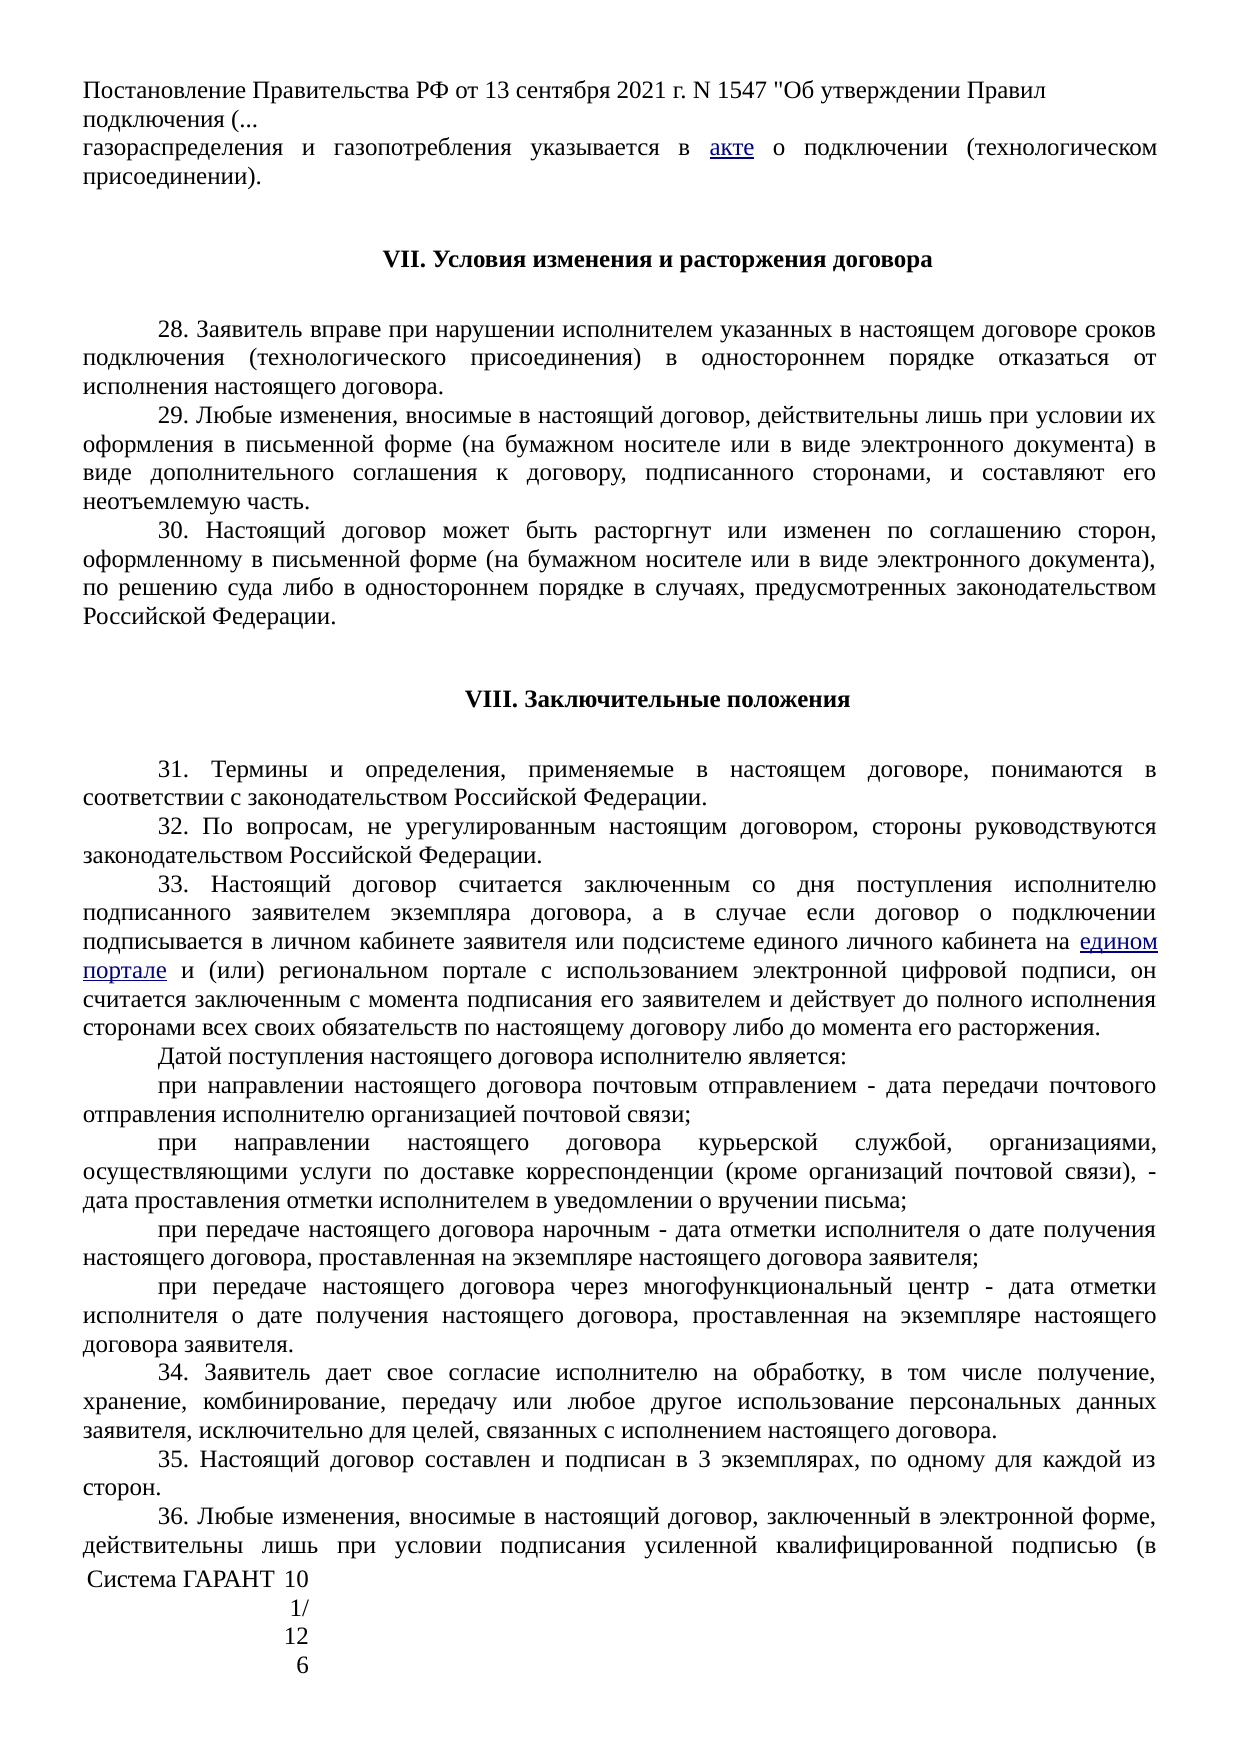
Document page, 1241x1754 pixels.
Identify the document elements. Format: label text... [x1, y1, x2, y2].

text 31. Термины и определения, применяемые в настоящем договоре, понимаются в соответствии с законодательством Российской Федерации. [83, 754, 1157, 811]
text 34. Заявитель дает свое согласие исполнителю на обработку, в том числе получение, хранение, комбинирование, передачу или любое другое использование персональных данных заявителя, исключительно для целей, связанных с исполнением настоящего договора. [83, 1357, 1157, 1444]
text 28. Заявитель вправе при нарушении исполнителем указанных в настоящем договоре сроков подключения (технологического присоединения) в одностороннем порядке отказаться от исполнения настоящего договора. [83, 314, 1157, 400]
text при направлении настоящего договора курьерской службой, организациями, осуществляющими услуги по доставке корреспонденции (кроме организаций почтовой связи), - дата проставления отметки исполнителем в уведомлении о вручении письма; [83, 1127, 1157, 1214]
text 32. По вопросам, не урегулированным настоящим договором, стороны руководствуются законодательством Российской Федерации. [83, 811, 1157, 869]
subtitle VIII. Заключительные положения [83, 684, 1157, 712]
text при направлении настоящего договора почтовым отправлением - дата передачи почтового отправления исполнителю организацией почтовой связи; [83, 1070, 1157, 1127]
text Датой поступления настоящего договора исполнителю является: [83, 1041, 1157, 1070]
text 29. Любые изменения, вносимые в настоящий договор, действительны лишь при условии их оформления в письменной форме (на бумажном носителе или в виде электронного документа) в виде дополнительного соглашения к договору, подписанного сторонами, и составляют его неотъемлемую часть. [83, 400, 1157, 515]
text 33. Настоящий договор считается заключенным со дня поступления исполнителю подписанного заявителем экземпляра договора, а в случае если договор о подключении подписывается в личном кабинете заявителя или подсистеме единого личного кабинета на едином портале и (или) региональном портале с использованием электронной цифровой подписи, он считается заключенным с момента подписания его заявителем и действует до полного исполнения сторонами всех своих обязательств по настоящему договору либо до момента его расторжения. [83, 869, 1157, 1041]
text при передаче настоящего договора нарочным - дата отметки исполнителя о дате получения настоящего договора, проставленная на экземпляре настоящего договора заявителя; [83, 1214, 1157, 1271]
text при передаче настоящего договора через многофункциональный центр - дата отметки исполнителя о дате получения настоящего договора, проставленная на экземпляре настоящего договора заявителя. [83, 1271, 1157, 1357]
text газораспределения и газопотребления указывается в акте о подключении (технологическом присоединении). [83, 132, 1157, 190]
text 36. Любые изменения, вносимые в настоящий договор, заключенный в электронной форме, действительны лишь при условии подписания усиленной квалифицированной подписью (в [83, 1501, 1157, 1559]
subtitle VII. Условия изменения и расторжения договора [83, 244, 1157, 272]
text 30. Настоящий договор может быть расторгнут или изменен по соглашению сторон, оформленному в письменной форме (на бумажном носителе или в виде электронного документа), по решению суда либо в одностороннем порядке в случаях, предусмотренных законодательством Российской Федерации. [83, 515, 1157, 630]
text 35. Настоящий договор составлен и подписан в 3 экземплярах, по одному для каждой из сторон. [83, 1444, 1157, 1501]
